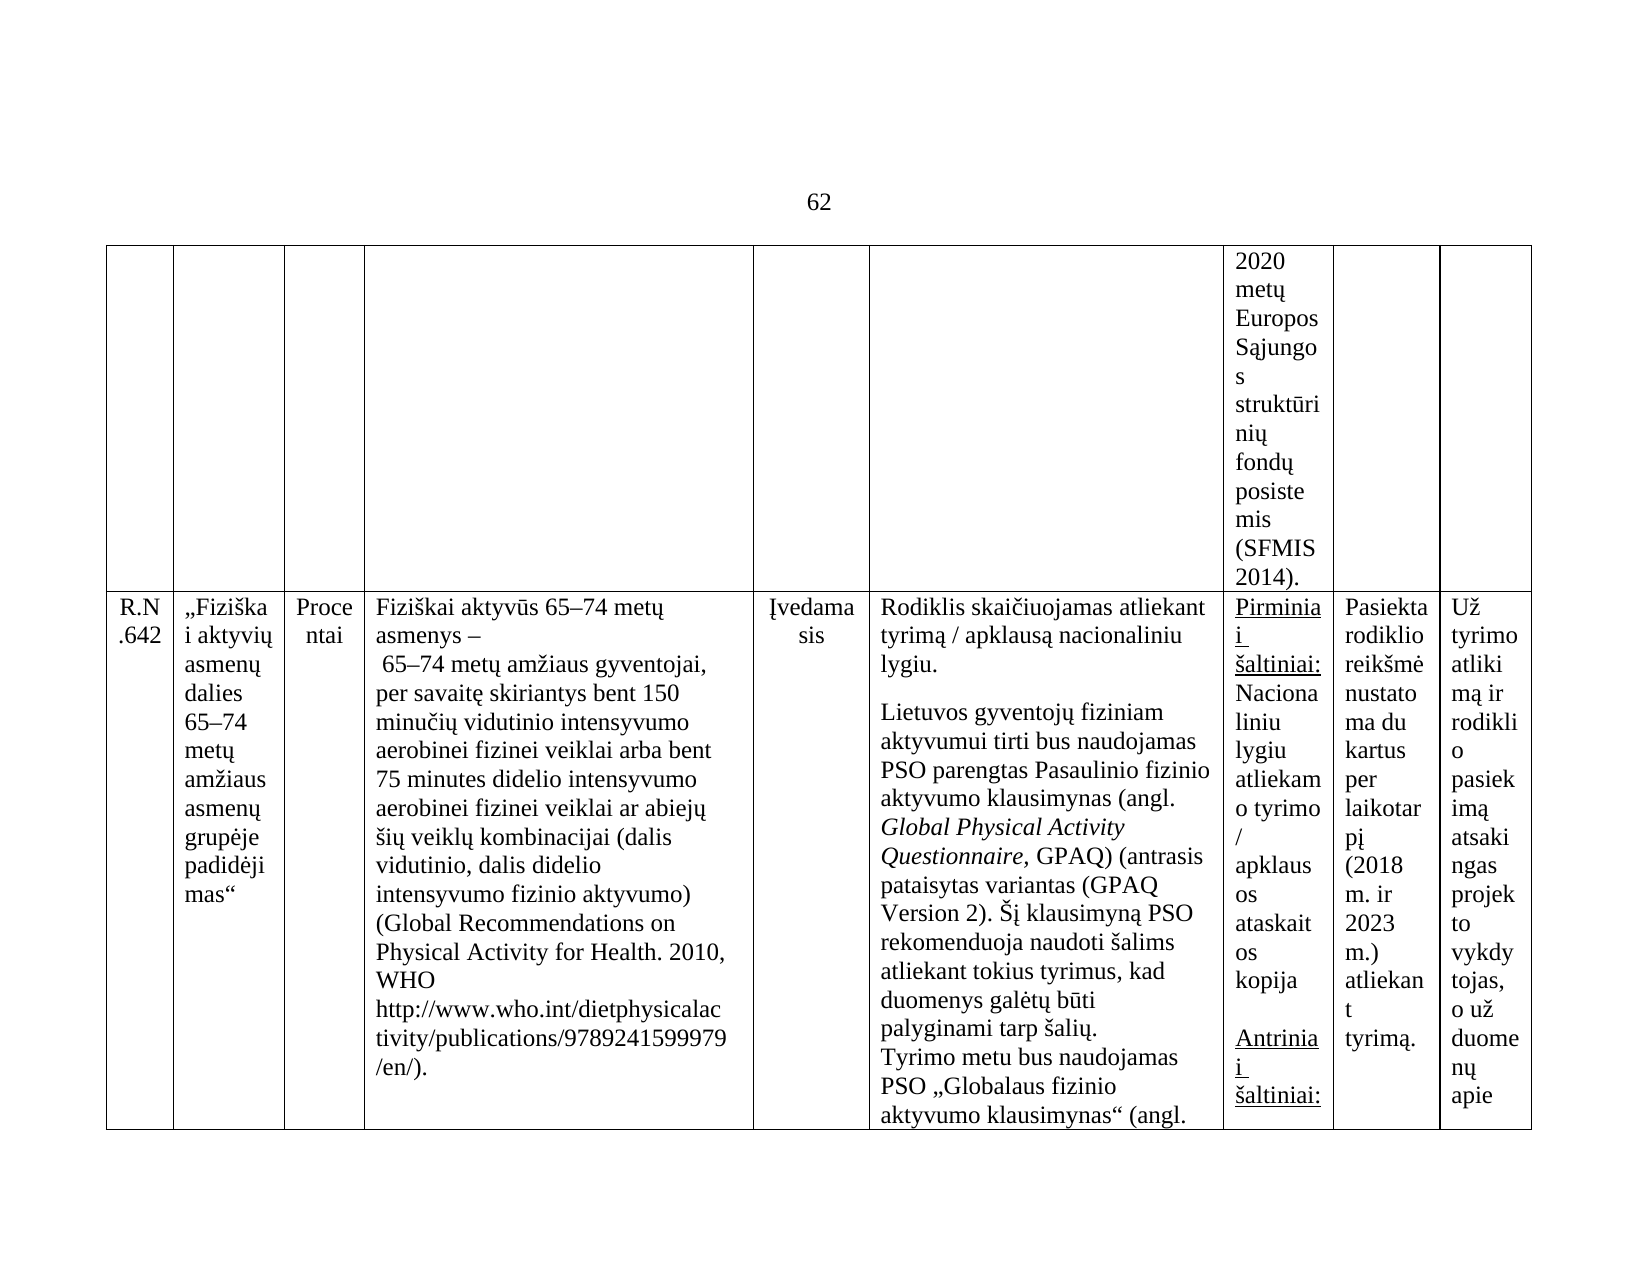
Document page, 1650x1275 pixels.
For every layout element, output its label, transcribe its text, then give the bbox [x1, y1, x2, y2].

table_cell Fiziškai aktyvūs 65–74 metų asmenys – 65–74 metų amžiaus gyventojai, per savaitę skiriantys bent 150 minučių vidutinio intensyvumo aerobinei fizinei veiklai arba bent 75 minutes didelio intensyvumo aerobinei fizinei veiklai ar abiejų šių veiklų kombinacijai (dalis vidutinio, dalis didelio intensyvumo fizinio aktyvumo) (Global Recommendations on Physical Activity for Health. 2010, WHO http://www.who.int/dietphysicalactivity/publications/9789241599979/en/). [365, 592, 753, 1128]
table_cell Procentai [285, 592, 364, 1128]
table_cell [754, 246, 869, 591]
table_cell „Fiziškai aktyvių asmenų dalies 65–74 metų amžiaus asmenų grupėje padidėjimas“ [174, 592, 284, 1128]
table_cell [1441, 246, 1531, 591]
table_cell Pirminiai šaltiniai: Nacionaliniu lygiu atliekamo tyrimo / apklausos ataskaitos kopija Antriniai šaltiniai: [1224, 592, 1333, 1128]
table_cell 2020 metų Europos Sąjungos struktūrinių fondų posistemis (SFMIS2014). [1224, 246, 1333, 591]
table_cell Pasiekta rodiklio reikšmė nustatoma du kartus per laikotarpį (2018 m. ir 2023 m.) atliekant tyrimą. [1334, 592, 1439, 1128]
table_cell Įvedamasis [754, 592, 869, 1128]
table_cell [174, 246, 284, 591]
table_cell [1334, 246, 1439, 591]
table_cell [107, 246, 173, 591]
table_cell R.N.642 [107, 592, 173, 1128]
table_cell Už tyrimo atlikimą ir rodiklio pasiekimą atsakingas projekto vykdytojas, o už duomenų apie [1441, 592, 1531, 1128]
table_cell [870, 246, 1223, 591]
table_cell [285, 246, 364, 591]
table_cell Rodiklis skaičiuojamas atliekant tyrimą / apklausą nacionaliniu lygiu. Lietuvos gyventojų fiziniam aktyvumui tirti bus naudojamas PSO parengtas Pasaulinio fizinio aktyvumo klausimynas (angl. Global Physical Activity Questionnaire, GPAQ) (antrasis pataisytas variantas (GPAQ Version 2). Šį klausimyną PSO rekomenduoja naudoti šalims atliekant tokius tyrimus, kad duomenys galėtų būti palyginami tarp šalių. Tyrimo metu bus naudojamas PSO „Globalaus fizinio aktyvumo klausimynas“ (angl. [870, 592, 1223, 1128]
table_cell [365, 246, 753, 591]
